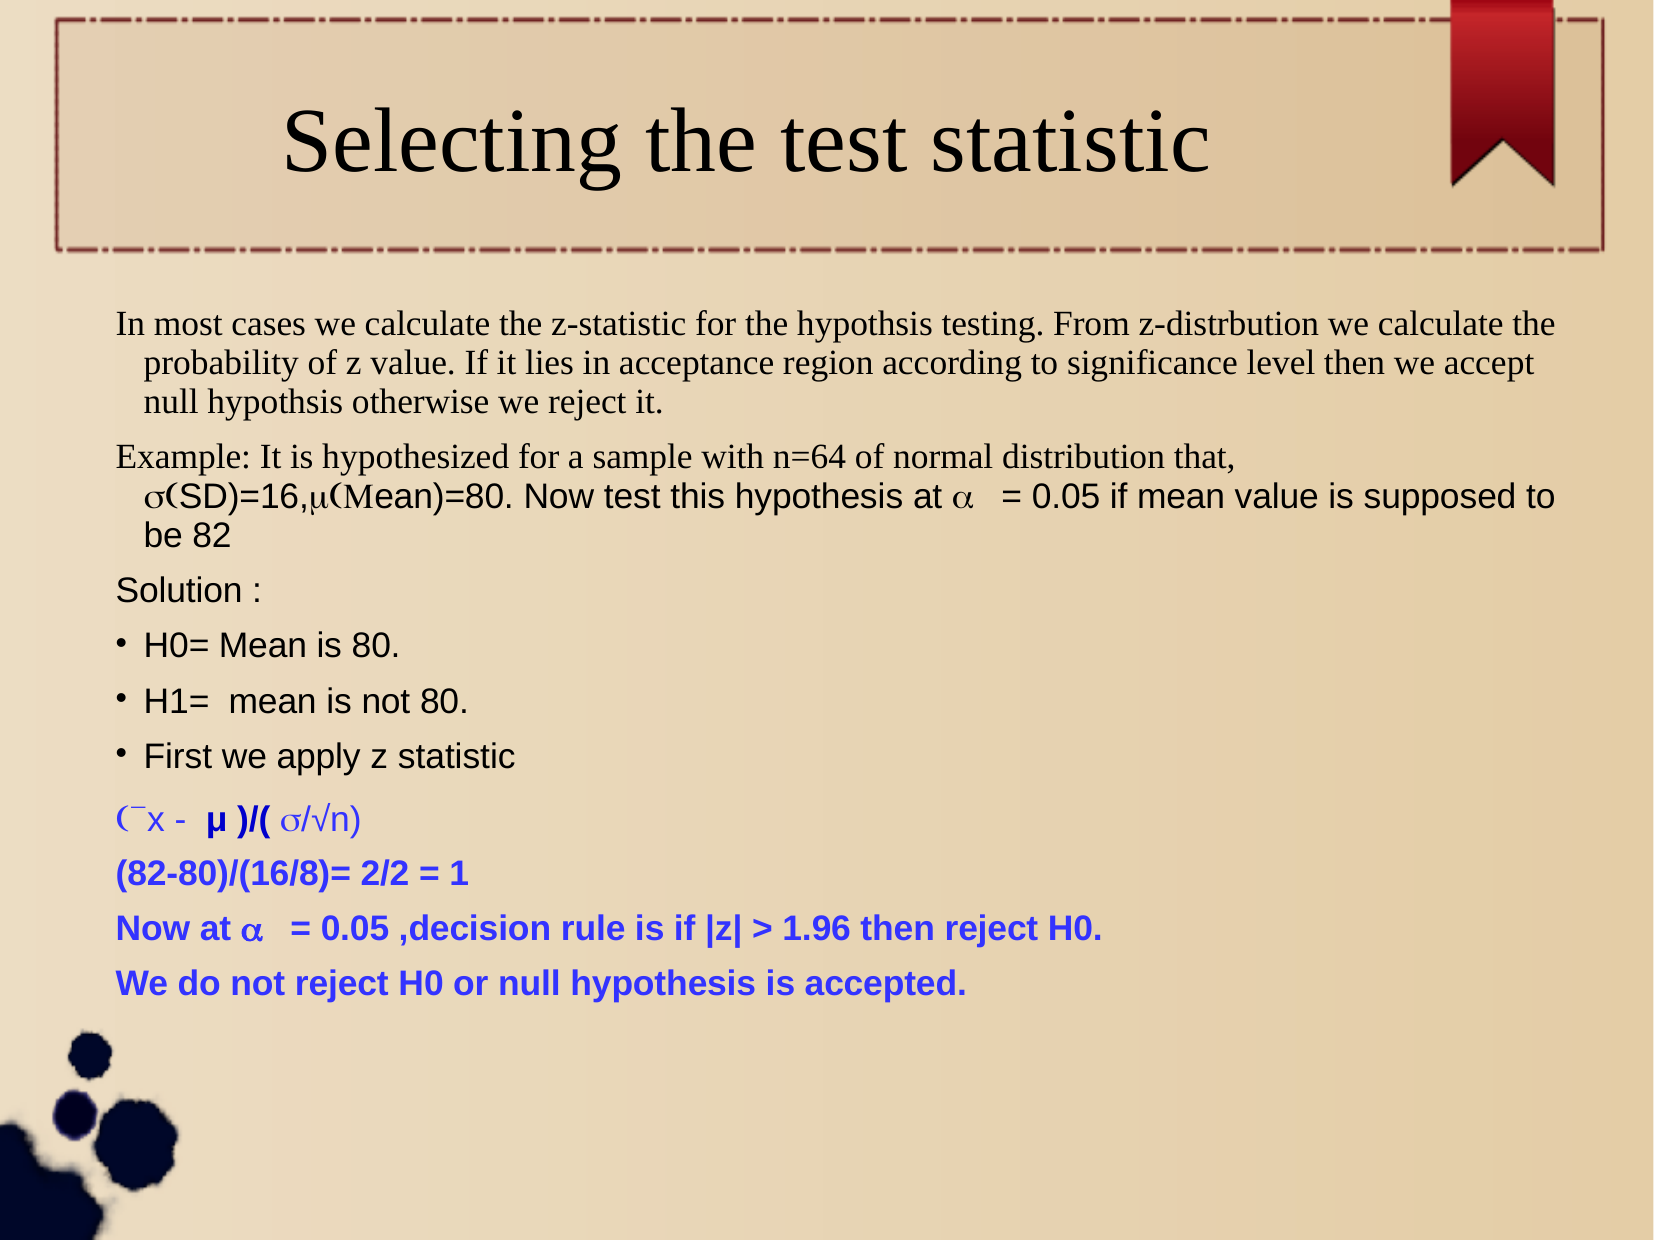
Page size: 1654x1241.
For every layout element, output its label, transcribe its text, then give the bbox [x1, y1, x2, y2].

list In most cases we calculate the z-statistic for the hypothsis testing. From z-distrbution we calculate the probability of z value. If it lies in acceptance region according to significance level then we accept null hypothsis otherwise we reject it. Example: It is hypothesized for a sample with n=64 of normal distribution that, SD)=16,ean)=80. Now test this hypothesis at  = 0.05 if mean value is supposed to be 82 Solution : H0= Mean is 80. H1= mean is not 80. First we apply z statistic x - μ )/( /√n) (82-80)/(16/8)= 2/2 = 1 Now at  = 0.05 ,decision rule is if |z| > 1.96 then reject H0. We do not reject H0 or null hypothesis is accepted. [106, 299, 1595, 1019]
picture [0, 0, 1654, 1240]
title Selecting the test statistic [82, 47, 1412, 229]
